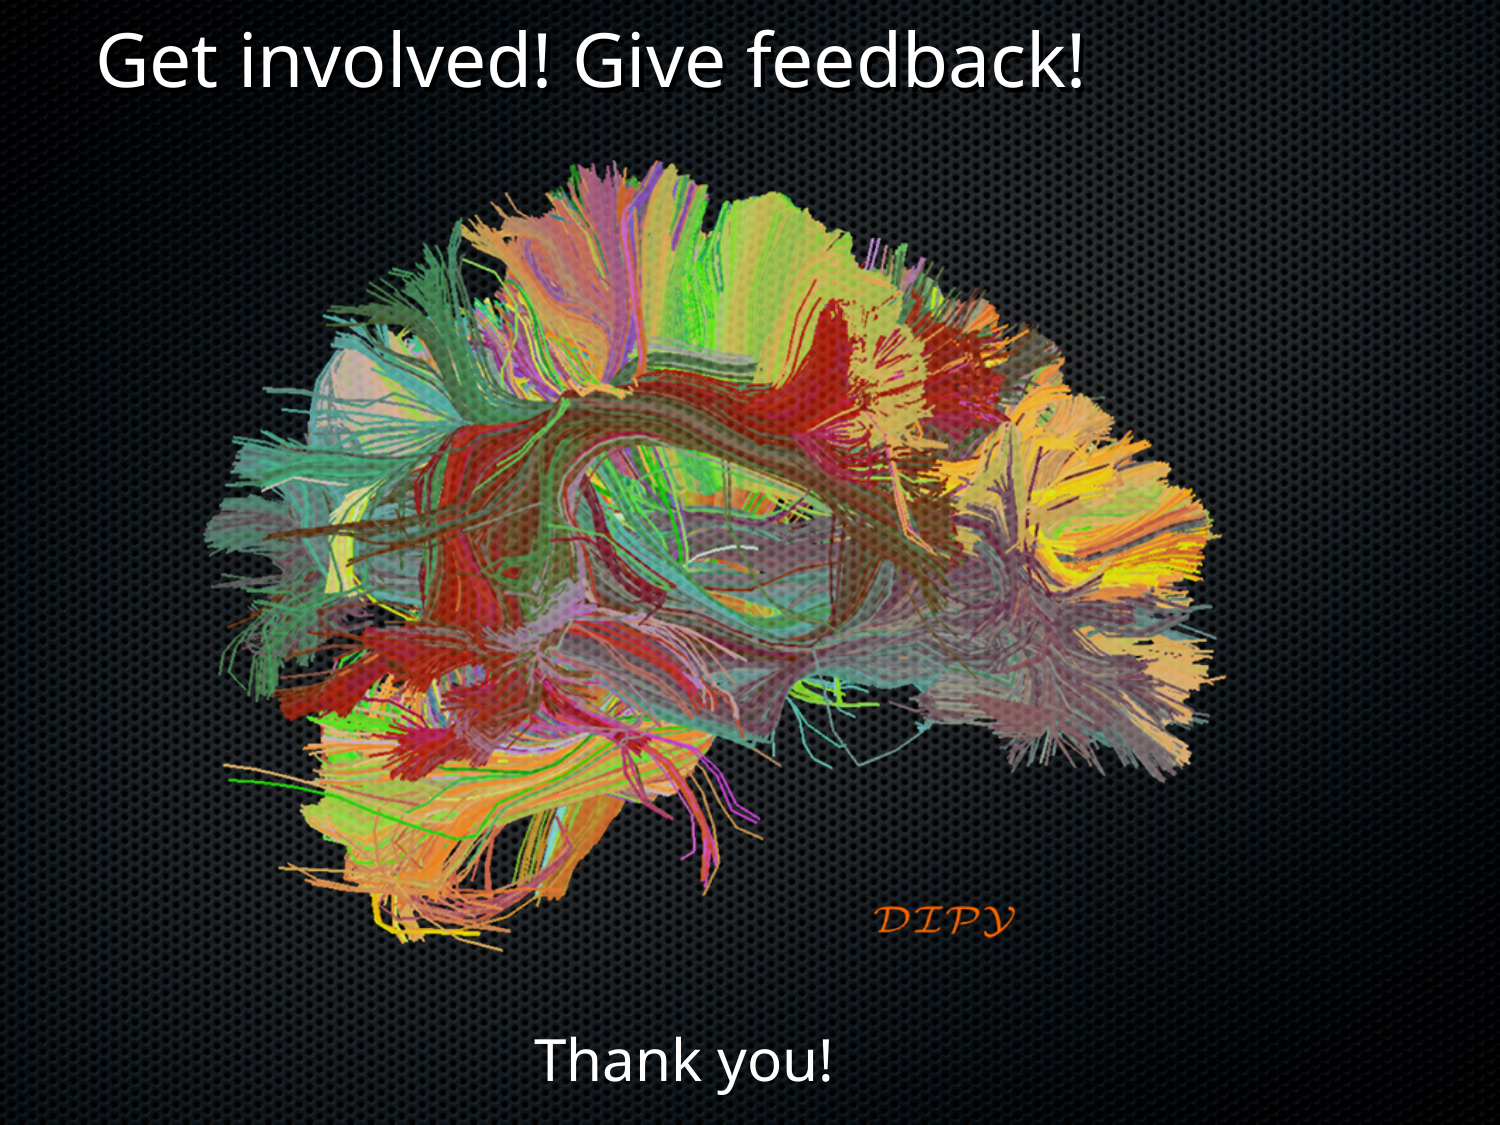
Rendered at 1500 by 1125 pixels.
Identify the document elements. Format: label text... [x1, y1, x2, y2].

picture [0, 0, 1500, 1125]
title Get involved! Give feedback! [86, 0, 1500, 199]
text_box Thank you! [519, 1015, 1049, 1125]
